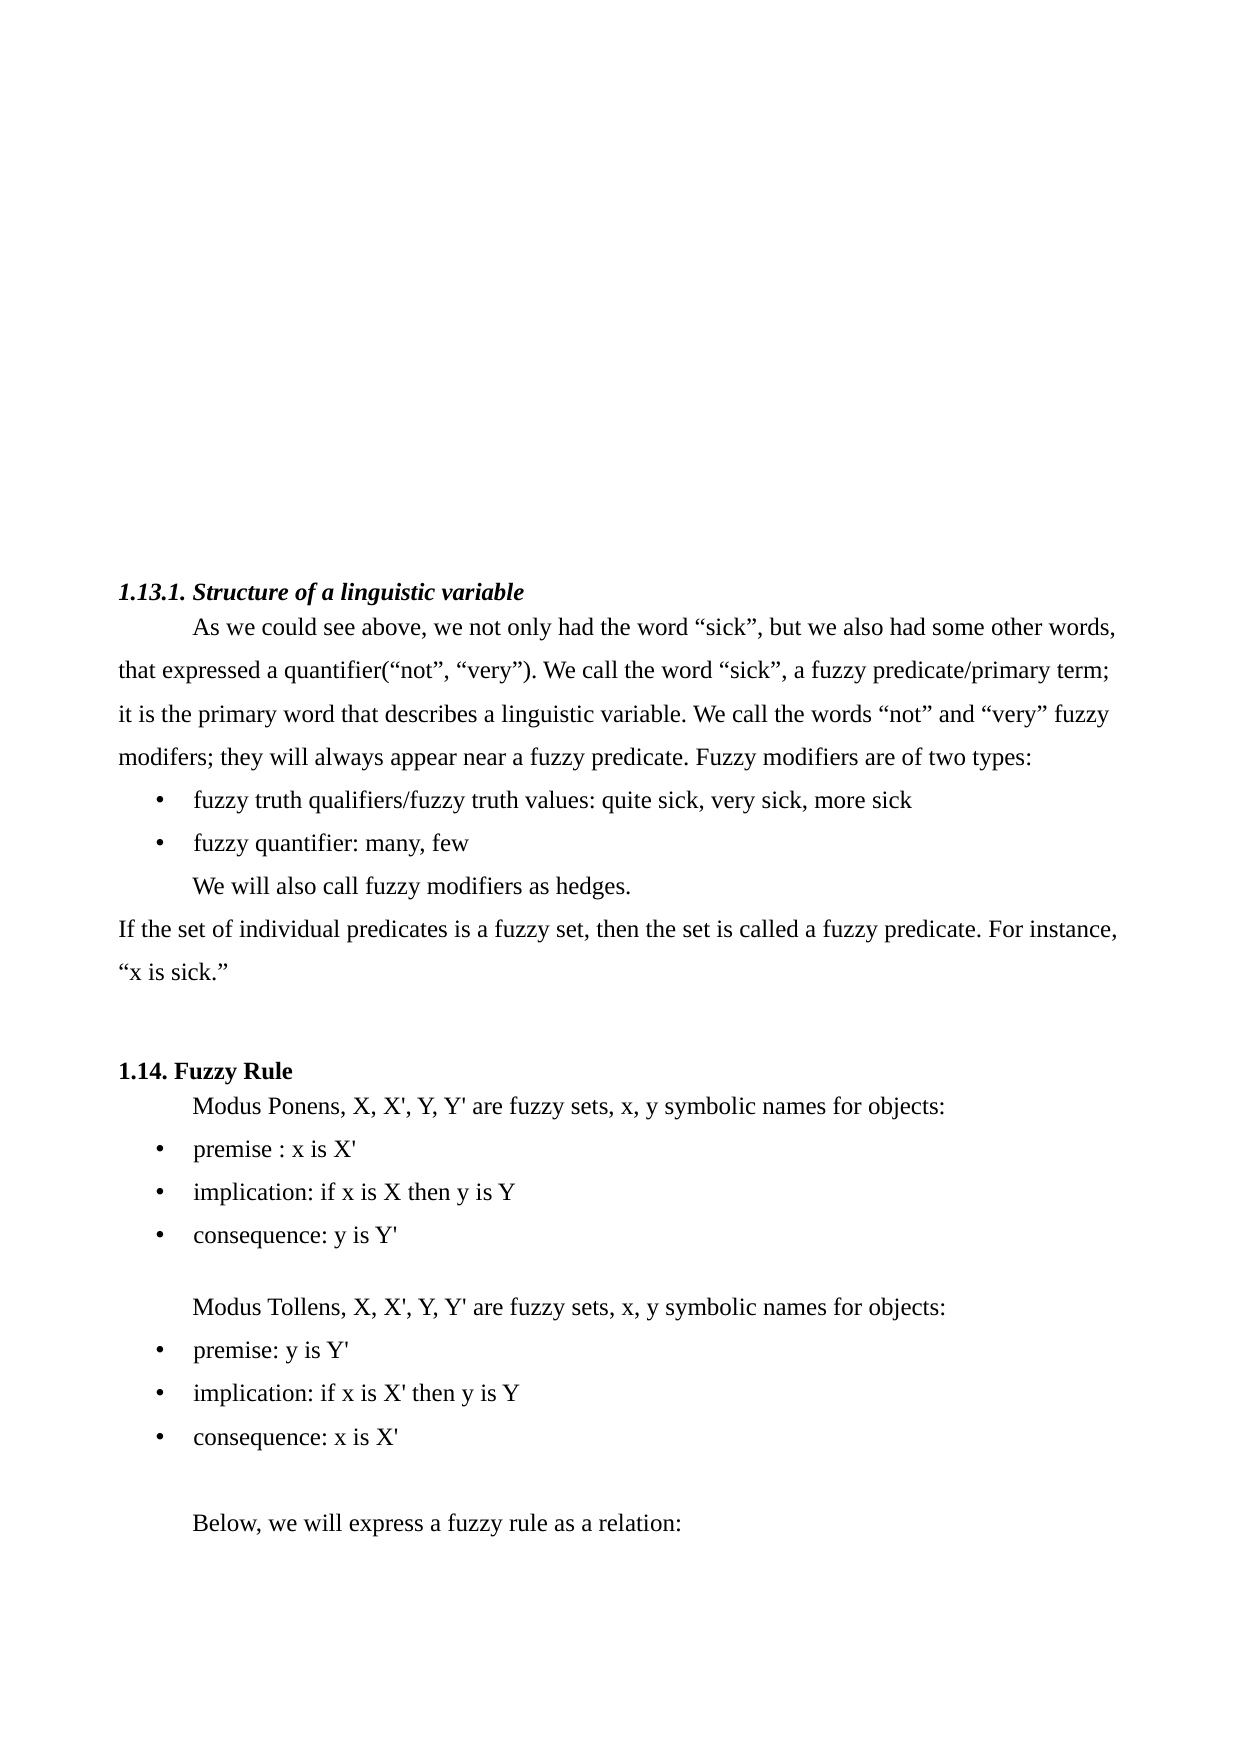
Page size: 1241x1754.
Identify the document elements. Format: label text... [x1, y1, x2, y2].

subtitle 1.14. Fuzzy Rule [118, 1056, 1122, 1085]
text Below, we will express a fuzzy rule as a relation: [118, 1508, 1122, 1537]
text Modus Tollens, X, X', Y, Y' are fuzzy sets, x, y symbolic names for objects: [118, 1292, 1122, 1321]
list consequence: y is Y' [156, 1220, 1122, 1249]
list premise : x is X' [156, 1134, 1122, 1163]
list implication: if x is X then y is Y [156, 1177, 1122, 1206]
list premise: y is Y' [156, 1335, 1122, 1364]
list implication: if x is X' then y is Y [156, 1378, 1122, 1407]
subtitle 1.13.1. Structure of a linguistic variable [118, 578, 1122, 606]
text If the set of individual predicates is a fuzzy set, then the set is called a fuzzy predicate. For instance, “x is sick.” [118, 914, 1122, 986]
text Modus Ponens, X, X', Y, Y' are fuzzy sets, x, y symbolic names for objects: [118, 1091, 1122, 1120]
text As we could see above, we not only had the word “sick”, but we also had some other words, that expressed a quantifier(“not”, “very”). We call the word “sick”, a fuzzy predicate/primary term; it is the primary word that describes a linguistic variable. We call the words “not” and “very” fuzzy modifers; they will always appear near a fuzzy predicate. Fuzzy modifiers are of two types: [118, 612, 1122, 771]
text We will also call fuzzy modifiers as hedges. [118, 871, 1122, 900]
list fuzzy quantifier: many, few [156, 828, 1122, 857]
list consequence: x is X' [156, 1422, 1122, 1450]
list fuzzy truth qualifiers/fuzzy truth values: quite sick, very sick, more sick [156, 785, 1122, 814]
